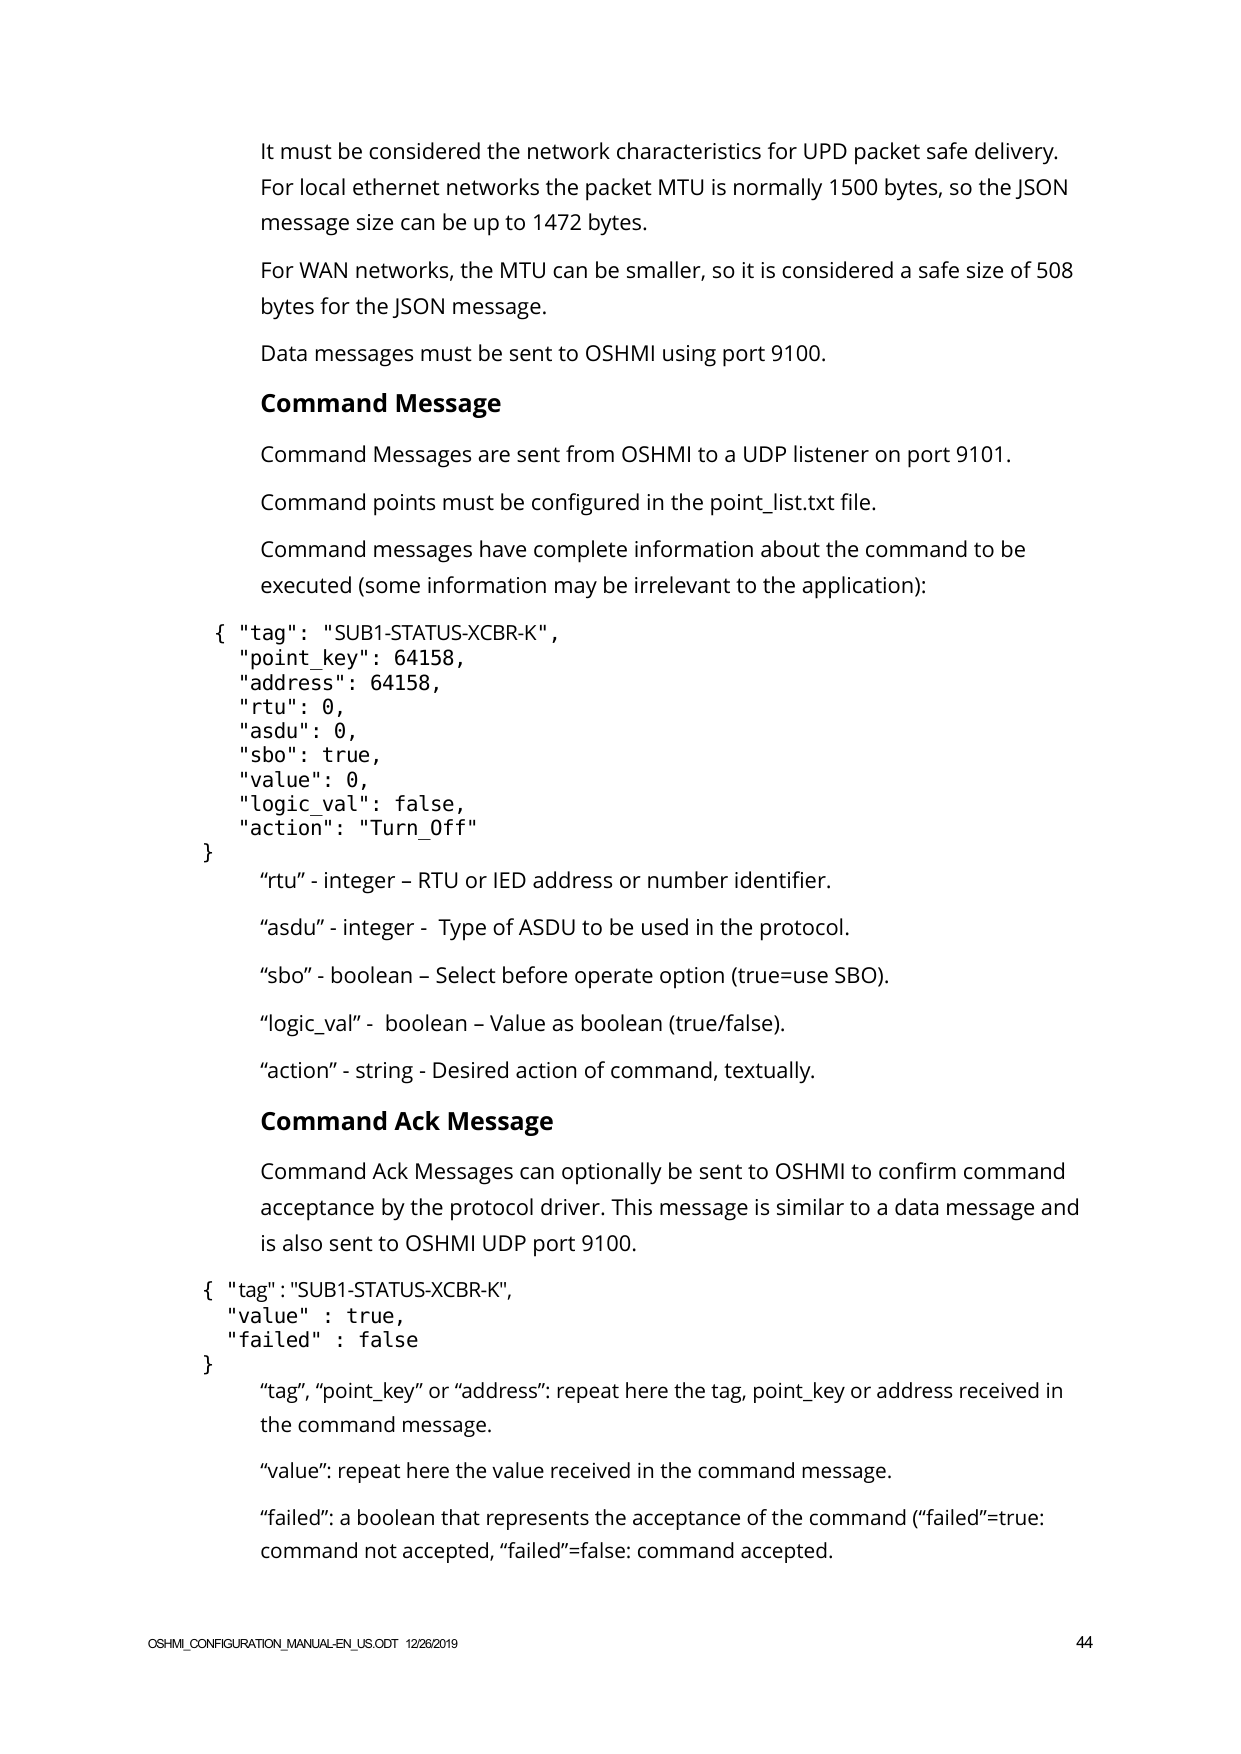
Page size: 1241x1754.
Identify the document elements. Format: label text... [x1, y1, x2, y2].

text Command Ack Messages can optionally be sent to OSHMI to confirm command acceptance by the protocol driver. This message is similar to a data message and is also sent to OSHMI UDP port 9100. [260, 1156, 1093, 1257]
text Command messages have complete information about the command to be executed (some information may be irrelevant to the application): [260, 534, 1093, 600]
text "point_key": 64158, [202, 646, 1093, 671]
text “action” - string - Desired action of command, textually. [260, 1056, 1093, 1085]
text Command Ack Message [260, 1103, 1093, 1137]
text } [202, 840, 1093, 865]
text "sbo": true, [202, 743, 1093, 768]
text “failed”: a boolean that represents the acceptance of the command (“failed”=true: command not accepted, “failed”=false: command accepted. [260, 1503, 1093, 1565]
text “value”: repeat here the value received in the command message. [260, 1457, 1093, 1485]
text "asdu": 0, [202, 719, 1093, 743]
text "logic_val": false, [202, 792, 1093, 816]
text Command Messages are sent from OSHMI to a UDP listener on port 9101. [260, 439, 1093, 469]
text “logic_val” - boolean – Value as boolean (true/false). [260, 1008, 1093, 1038]
text It must be considered the network characteristics for UPD packet safe delivery. For local ethernet networks the packet MTU is normally 1500 bytes, so the JSON message size can be up to 1472 bytes. [260, 136, 1093, 237]
text For WAN networks, the MTU can be smaller, so it is considered a safe size of 508 bytes for the JSON message. [260, 255, 1093, 321]
text "value" : true, [202, 1304, 1093, 1328]
text “rtu” - integer – RTU or IED address or number identifier. [260, 865, 1093, 894]
text } [202, 1352, 1093, 1376]
text "value": 0, [202, 768, 1093, 792]
text "failed" : false [202, 1328, 1093, 1352]
text { "tag": "SUB1-STATUS-XCBR-K", [202, 618, 1093, 646]
text { "tag" : "SUB1-STATUS-XCBR-K", [202, 1275, 1093, 1304]
text Command Message [260, 386, 1093, 420]
text “tag”, “point_key” or “address”: repeat here the tag, point_key or address received in the command message. [260, 1376, 1093, 1439]
text “sbo” - boolean – Select before operate option (true=use SBO). [260, 960, 1093, 990]
text Command points must be configured in the point_list.txt file. [260, 487, 1093, 516]
text “asdu” - integer - Type of ASDU to be used in the protocol. [260, 912, 1093, 942]
text "rtu": 0, [202, 695, 1093, 719]
text "action": "Turn_Off" [202, 816, 1093, 840]
text "address": 64158, [202, 671, 1093, 695]
text Data messages must be sent to OSHMI using port 9100. [260, 338, 1093, 368]
